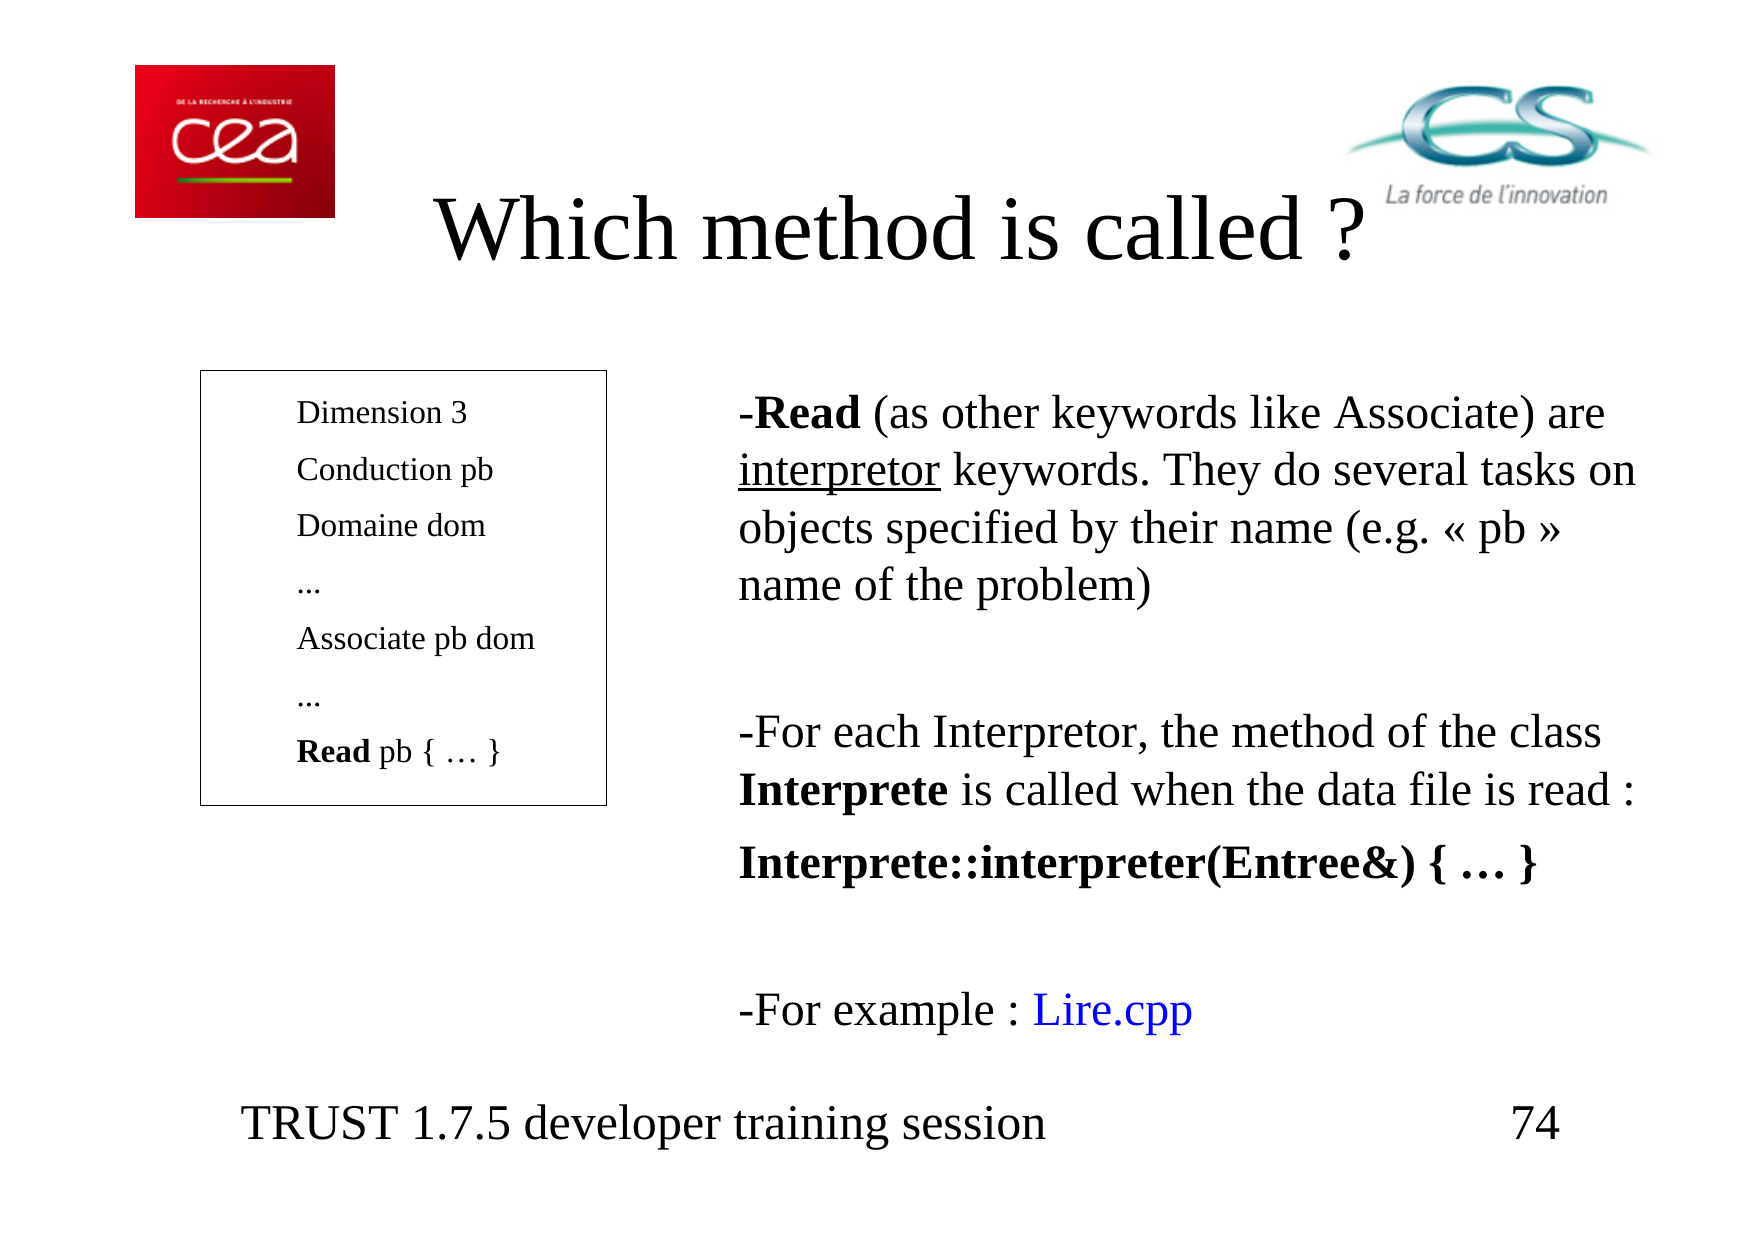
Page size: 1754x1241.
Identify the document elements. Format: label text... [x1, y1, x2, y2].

list Dimension 3 Conduction pb Domaine dom ... Associate pb dom ... Read pb { … } [225, 382, 732, 1125]
list Dimension 3 Conduction pb Domaine dom ... Associate pb dom ... Read pb { … } [225, 382, 606, 805]
title Which method is called ? [225, 97, 1576, 348]
list -Read (as other keywords like Associate) are interpretor keywords. They do several tasks on objects specified by their name (e.g. « pb » name of the problem) -For each Interpretor, the method of the class Interprete is called when the data file is read : Interprete::interpreter(Entree&) { … } -For example : Lire.cpp [669, 372, 1671, 1082]
picture [1340, 73, 1662, 218]
picture [135, 65, 335, 218]
